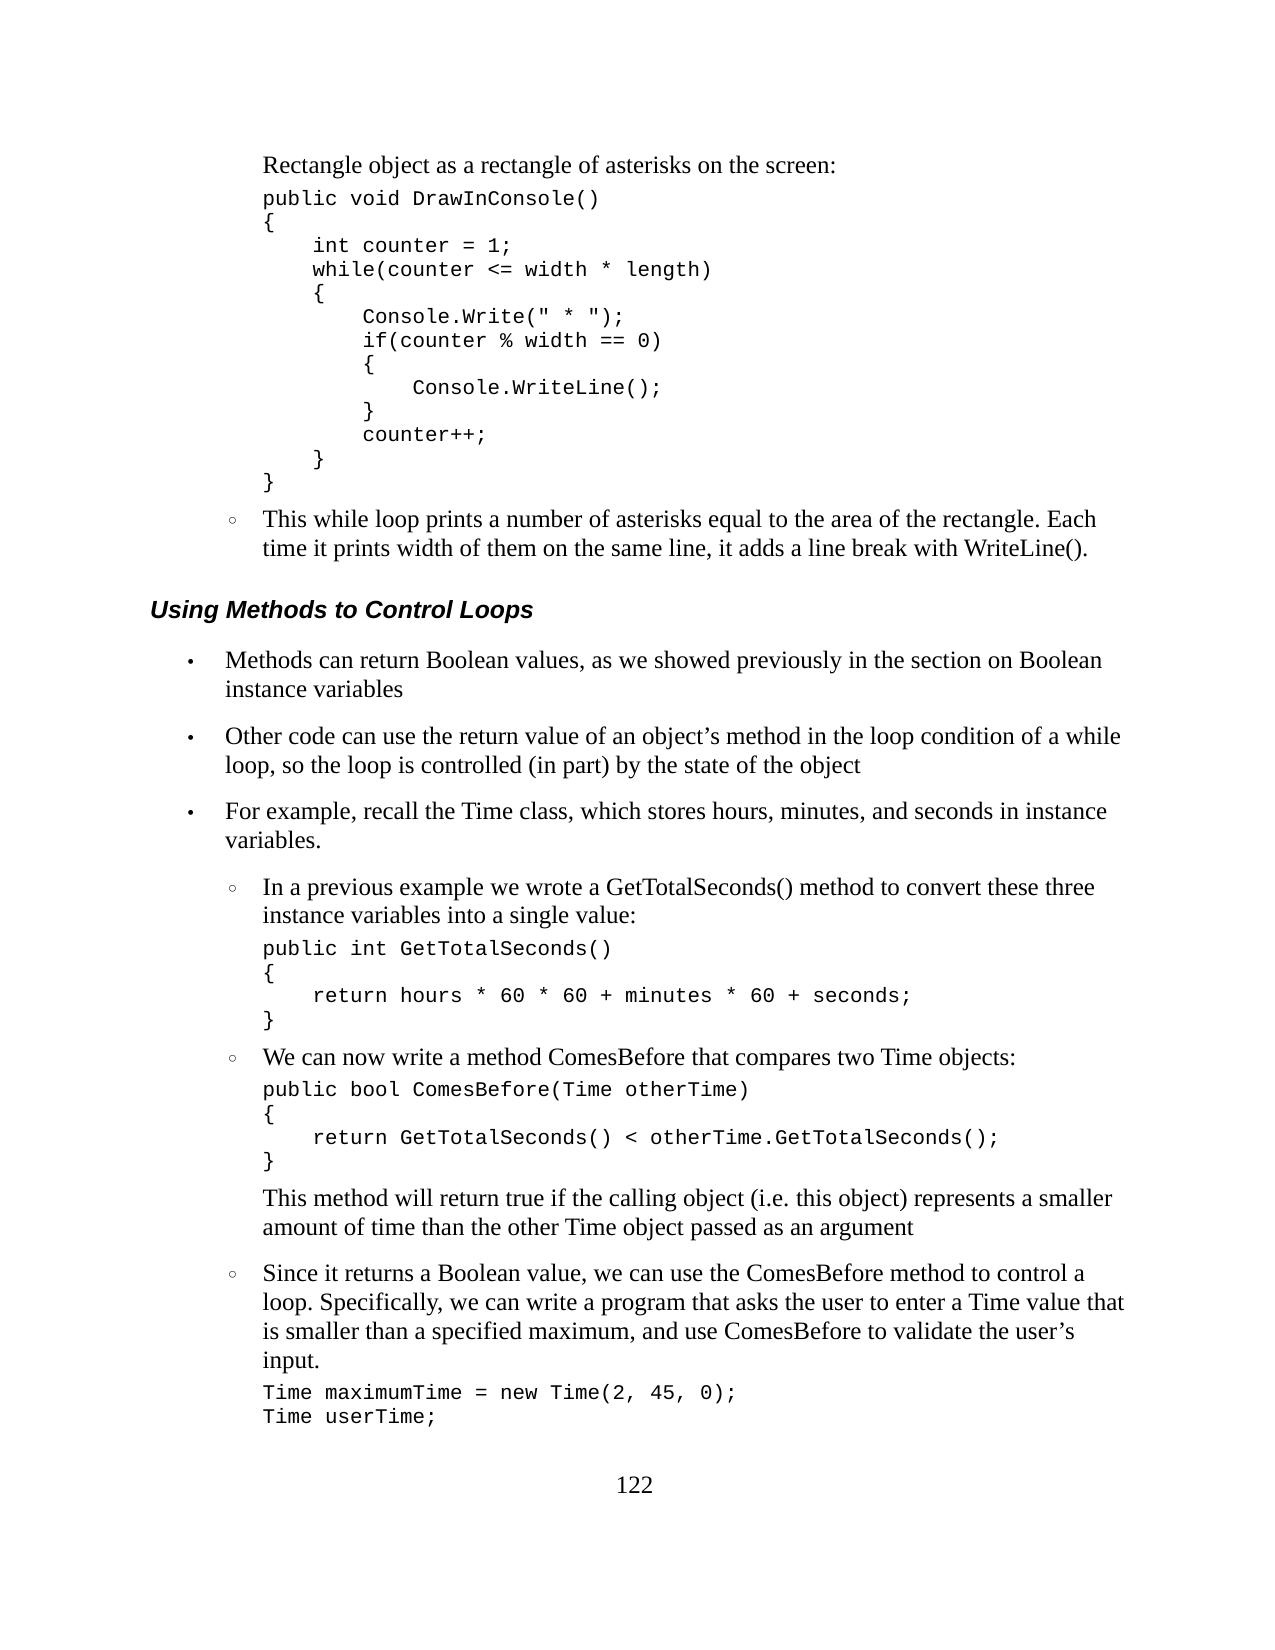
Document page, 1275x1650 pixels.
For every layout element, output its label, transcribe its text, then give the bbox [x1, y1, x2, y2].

list } [225, 471, 1125, 495]
list Console.WriteLine(); [225, 377, 1125, 401]
list This method will return true if the calling object (i.e. this object) represents a smaller amount of time than the other Time object passed as an argument [225, 1183, 1125, 1241]
list } [225, 448, 1125, 471]
list { [225, 962, 1125, 986]
list { [225, 282, 1125, 306]
list Methods can return Boolean values, as we showed previously in the section on Boolean instance variables [187, 646, 1125, 703]
list public void DrawInConsole() [225, 188, 1125, 211]
list { [225, 211, 1125, 235]
list public bool ComesBefore(Time otherTime) [225, 1079, 1125, 1103]
list { [225, 1103, 1125, 1127]
list Console.Write(" * "); [225, 306, 1125, 329]
subtitle Using Methods to Control Loops [150, 596, 1125, 624]
list Rectangle object as a rectangle of asterisks on the screen: [225, 150, 1125, 179]
list return GetTotalSeconds() < otherTime.GetTotalSeconds(); [225, 1127, 1125, 1150]
list This while loop prints a number of asterisks equal to the area of the rectangle. Each time it prints width of them on the same line, it adds a line break with WriteLine(). [225, 504, 1125, 562]
list while(counter <= width * length) [225, 259, 1125, 282]
list public int GetTotalSeconds() [225, 938, 1125, 962]
list } [225, 401, 1125, 424]
list In a previous example we wrote a GetTotalSeconds() method to convert these three instance variables into a single value: [225, 872, 1125, 929]
list Time maximumTime = new Time(2, 45, 0); [225, 1382, 1125, 1406]
list Other code can use the return value of an object’s method in the loop condition of a while loop, so the loop is controlled (in part) by the state of the object [187, 721, 1125, 778]
list if(counter % width == 0) [225, 329, 1125, 353]
list int counter = 1; [225, 235, 1125, 259]
list return hours * 60 * 60 + minutes * 60 + seconds; [225, 986, 1125, 1009]
list For example, recall the Time class, which stores hours, minutes, and seconds in instance variables. [187, 796, 1125, 854]
list Since it returns a Boolean value, we can use the ComesBefore method to control a loop. Specifically, we can write a program that asks the user to enter a Time value that is smaller than a specified maximum, and use ComesBefore to validate the user’s input. [225, 1258, 1125, 1373]
list counter++; [225, 424, 1125, 448]
list { [225, 353, 1125, 377]
list } [225, 1009, 1125, 1033]
list We can now write a method ComesBefore that compares two Time objects: [225, 1042, 1125, 1071]
list Time userTime; [225, 1406, 1125, 1430]
list } [225, 1150, 1125, 1174]
